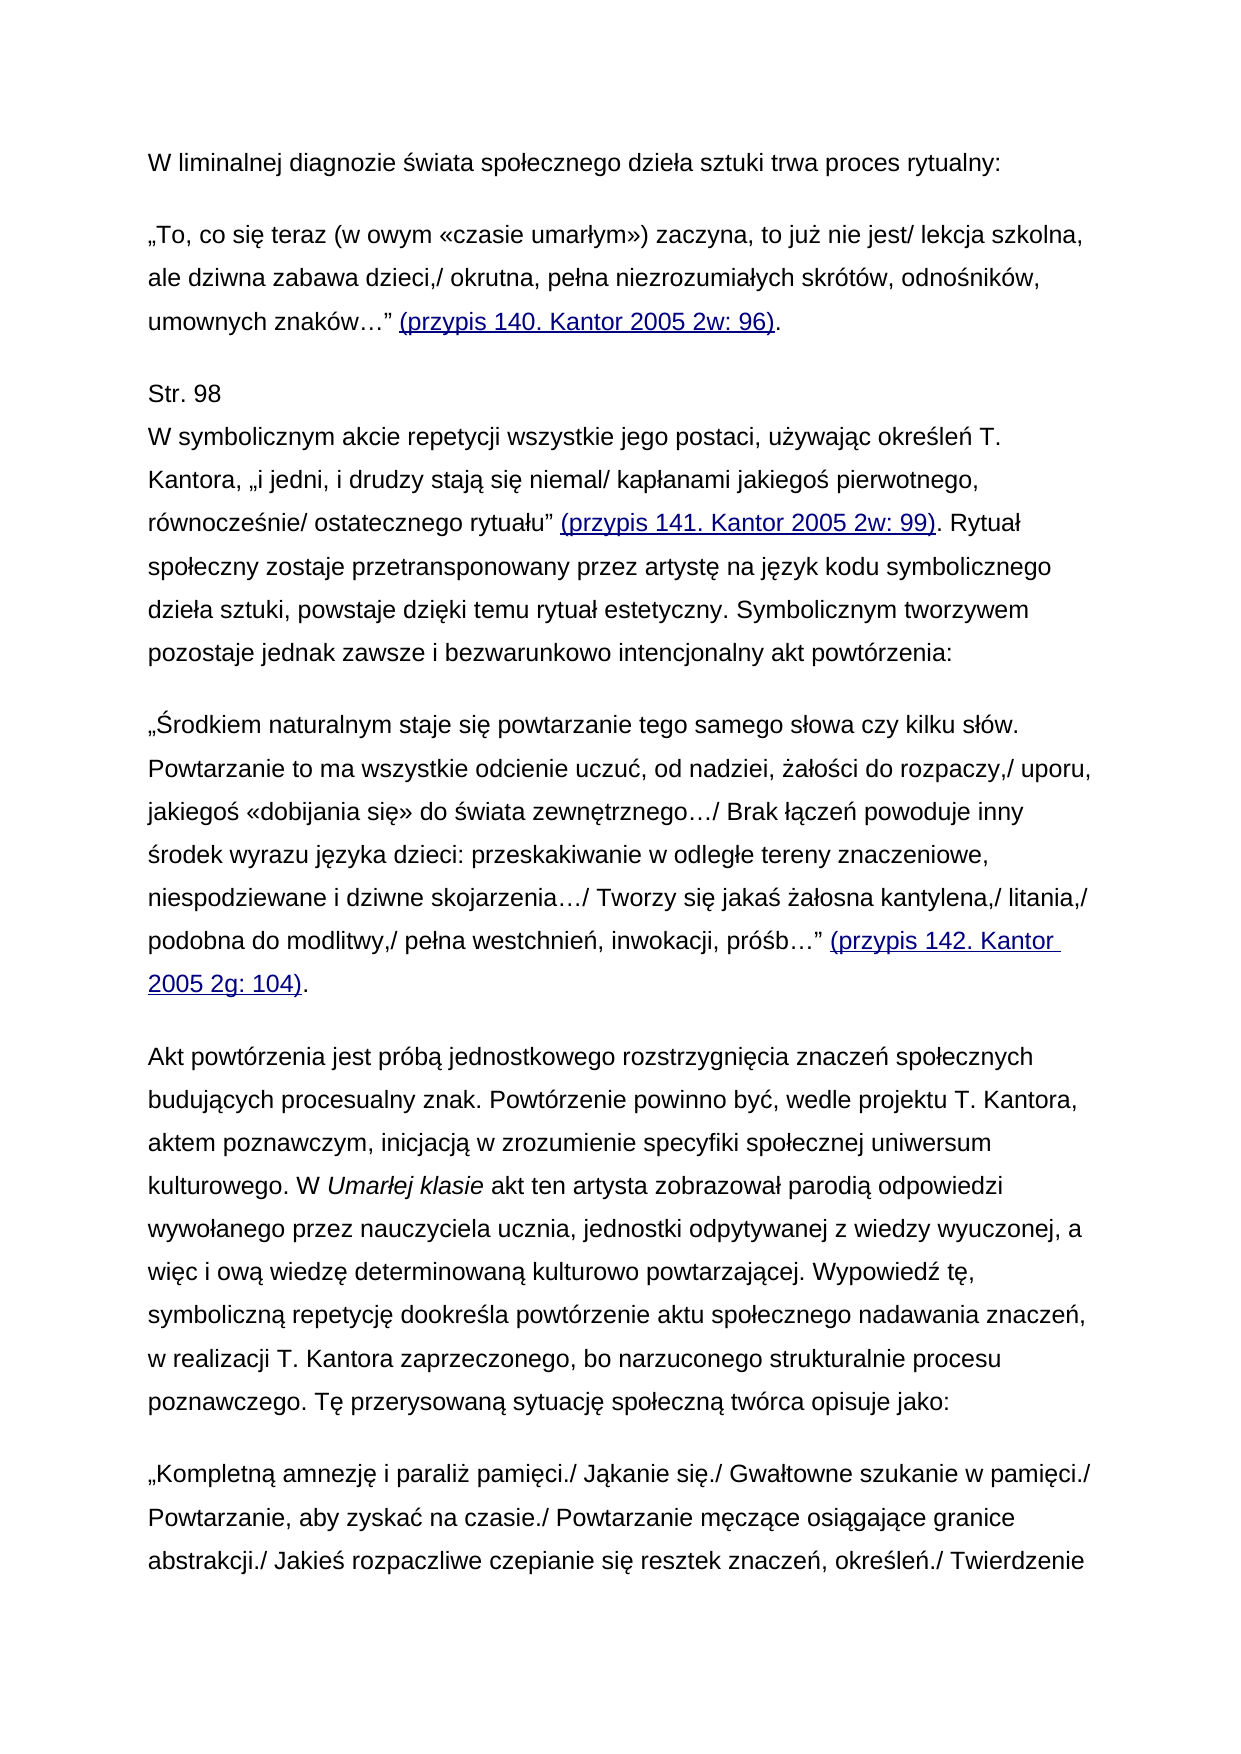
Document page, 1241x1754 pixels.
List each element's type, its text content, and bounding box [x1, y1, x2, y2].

text „Środkiem naturalnym staje się powtarzanie tego samego słowa czy kilku słów. Powtarzanie to ma wszystkie odcienie uczuć, od nadziei, żałości do rozpaczy,/ uporu, jakiegoś «dobijania się» do świata zewnętrznego…/ Brak łączeń powoduje inny środek wyrazu języka dzieci: przeskakiwanie w odległe tereny znaczeniowe, niespodziewane i dziwne skojarzenia…/ Tworzy się jakaś żałosna kantylena,/ litania,/ podobna do modlitwy,/ pełna westchnień, inwokacji, próśb…” (przypis 142. Kantor 2005 2g: 104). [148, 710, 1093, 998]
text W symbolicznym akcie repetycji wszystkie jego postaci, używając określeń T. Kantora, „i jedni, i drudzy stają się niemal/ kapłanami jakiegoś pierwotnego, równocześnie/ ostatecznego rytuału” (przypis 141. Kantor 2005 2w: 99). Rytuał społeczny zostaje przetransponowany przez artystę na język kodu symbolicznego dzieła sztuki, powstaje dzięki temu rytuał estetyczny. Symbolicznym tworzywem pozostaje jednak zawsze i bezwarunkowo intencjonalny akt powtórzenia: [148, 422, 1093, 667]
text „Kompletną amnezję i paraliż pamięci./ Jąkanie się./ Gwałtowne szukanie w pamięci./ Powtarzanie, aby zyskać na czasie./ Powtarzanie męczące osiągające granice abstrakcji./ Jakieś rozpaczliwe czepianie się resztek znaczeń, określeń./ Twierdzenie [148, 1459, 1093, 1574]
text „To, co się teraz (w owym «czasie umarłym») zaczyna, to już nie jest/ lekcja szkolna, ale dziwna zabawa dzieci,/ okrutna, pełna niezrozumiałych skrótów, odnośników, umownych znaków…” (przypis 140. Kantor 2005 2w: 96). [148, 220, 1093, 335]
text W liminalnej diagnozie świata społecznego dzieła sztuki trwa proces rytualny: [148, 148, 1093, 176]
text Akt powtórzenia jest próbą jednostkowego rozstrzygnięcia znaczeń społecznych budujących procesualny znak. Powtórzenie powinno być, wedle projektu T. Kantora, aktem poznawczym, inicjacją w zrozumienie specyfiki społecznej uniwersum kulturowego. W Umarłej klasie akt ten artysta zobrazował parodią odpowiedzi wywołanego przez nauczyciela ucznia, jednostki odpytywanej z wiedzy wyuczonej, a więc i ową wiedzę determinowaną kulturowo powtarzającej. Wypowiedź tę, symboliczną repetycję dookreśla powtórzenie aktu społecznego nadawania znaczeń, w realizacji T. Kantora zaprzeczonego, bo narzuconego strukturalnie procesu poznawczego. Tę przerysowaną sytuację społeczną twórca opisuje jako: [148, 1042, 1093, 1416]
text Str. 98 [148, 379, 1093, 408]
